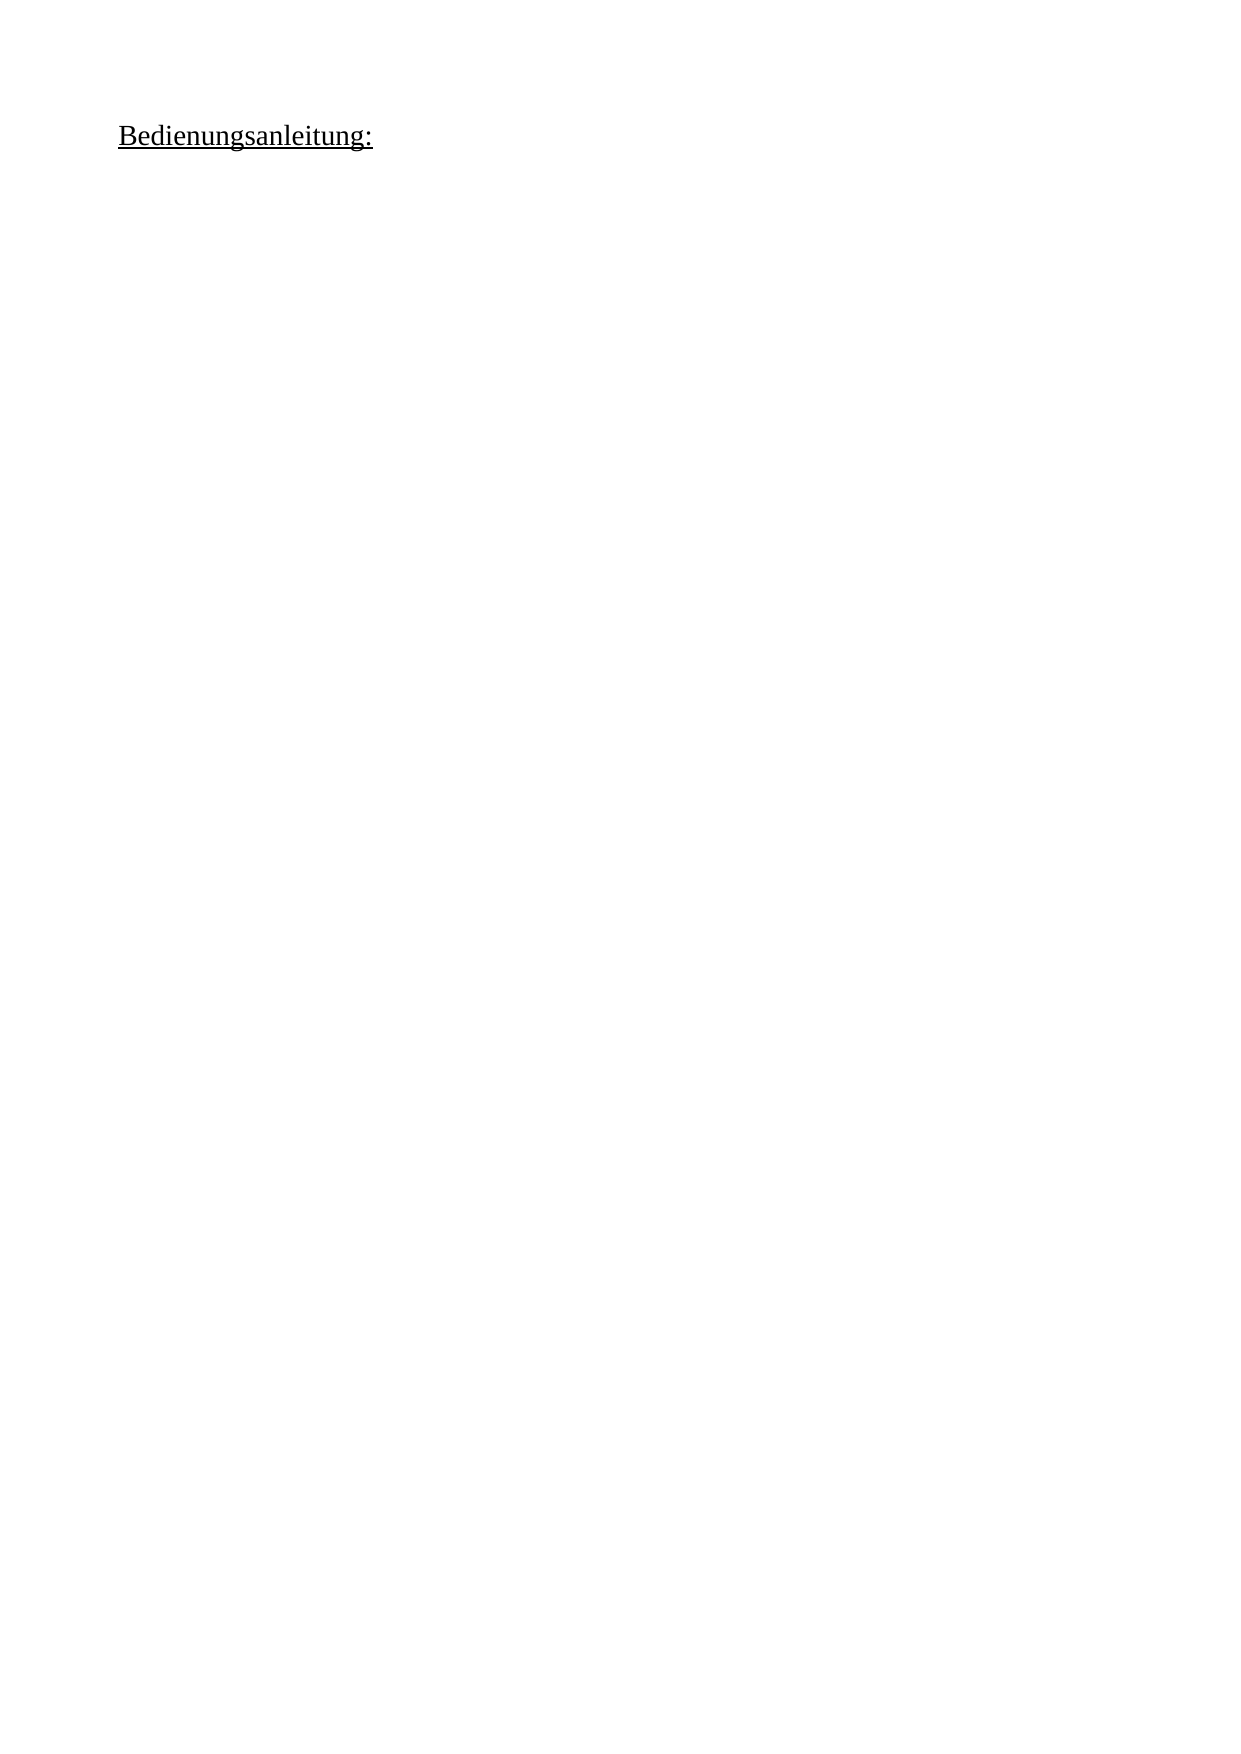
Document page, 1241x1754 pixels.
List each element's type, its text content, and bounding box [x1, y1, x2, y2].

text Bedienungsanleitung: [118, 118, 1122, 152]
